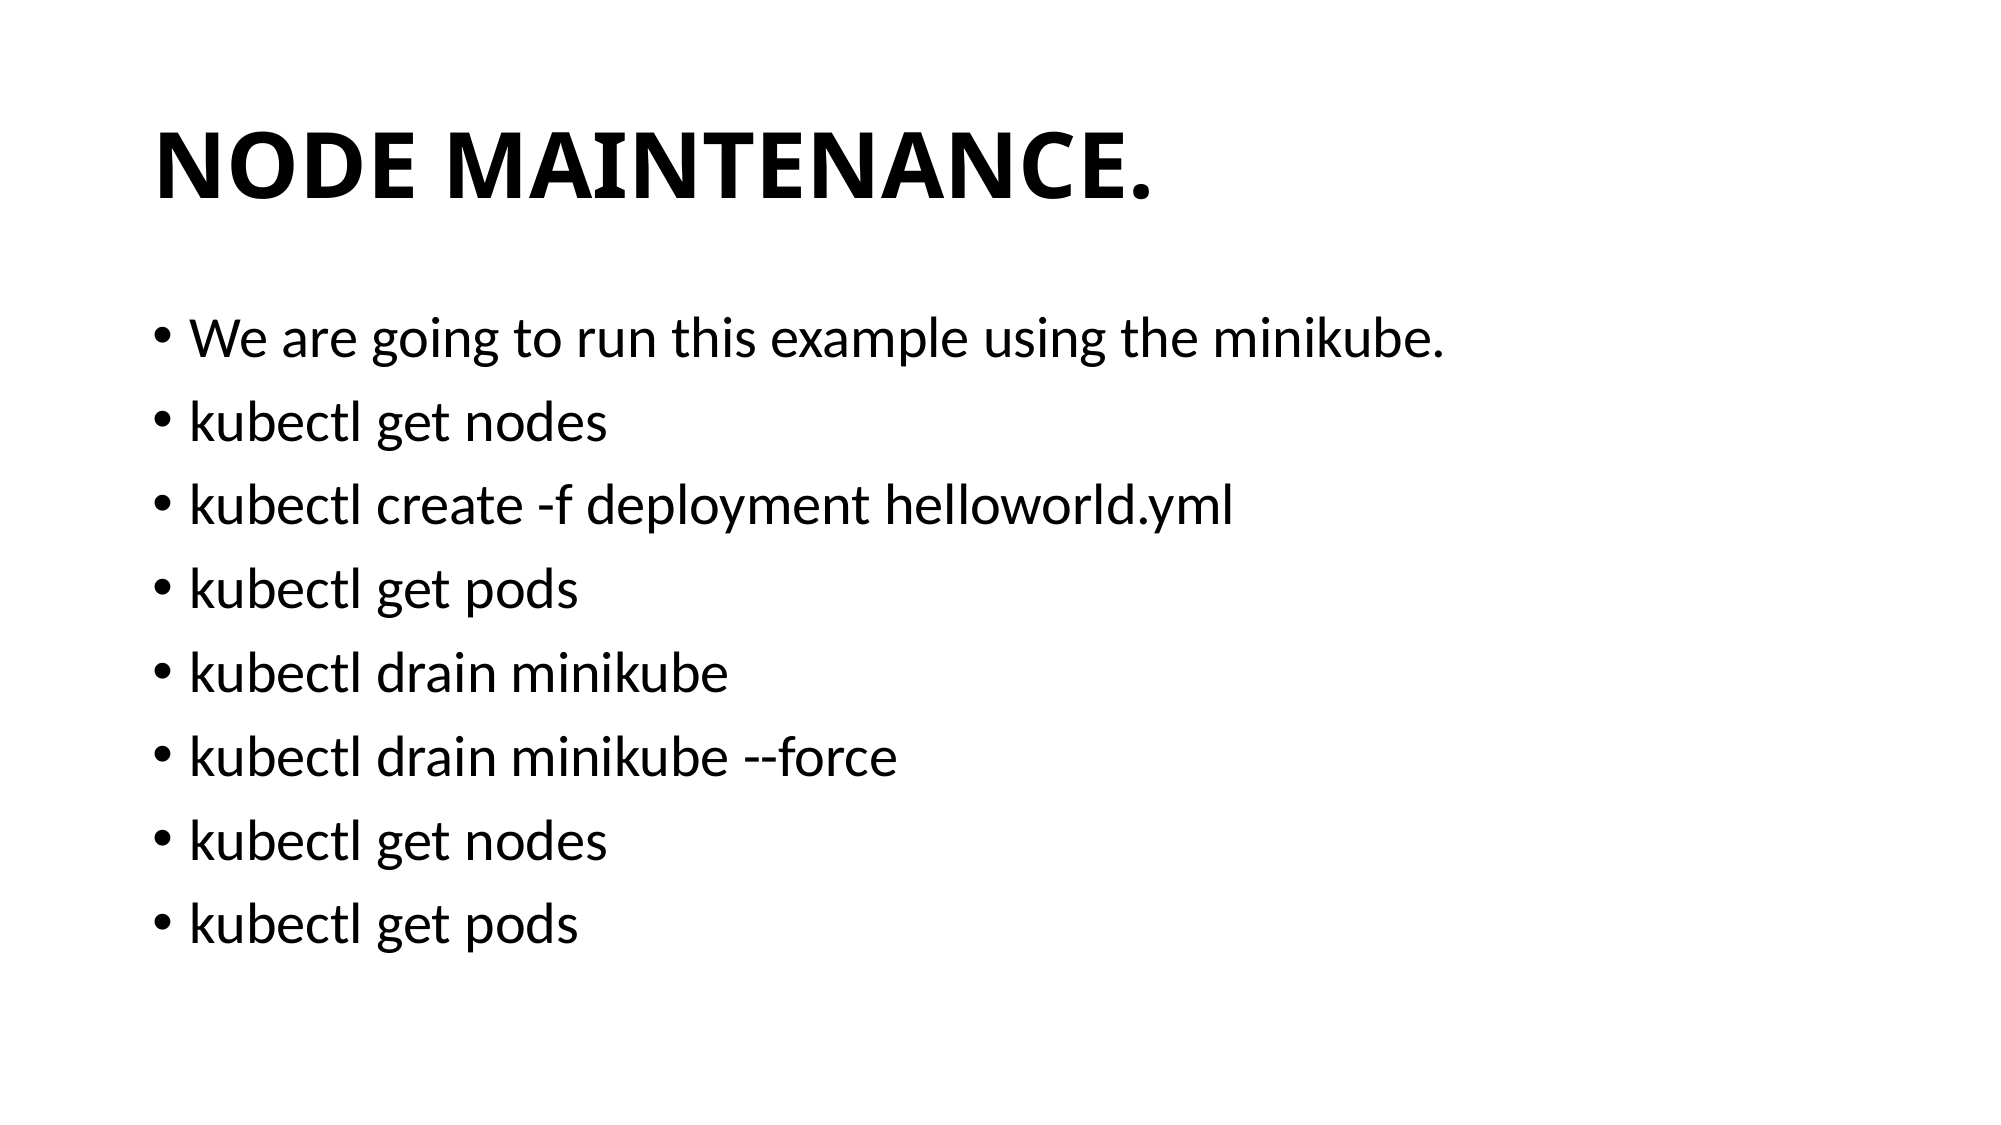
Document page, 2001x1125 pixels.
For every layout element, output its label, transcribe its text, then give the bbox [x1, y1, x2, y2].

title NODE MAINTENANCE. [137, 59, 1863, 278]
list We are going to run this example using the minikube. kubectl get nodes kubectl create -f deployment helloworld.yml kubectl get pods kubectl drain minikube kubectl drain minikube --force kubectl get nodes kubectl get pods [137, 299, 1863, 1014]
